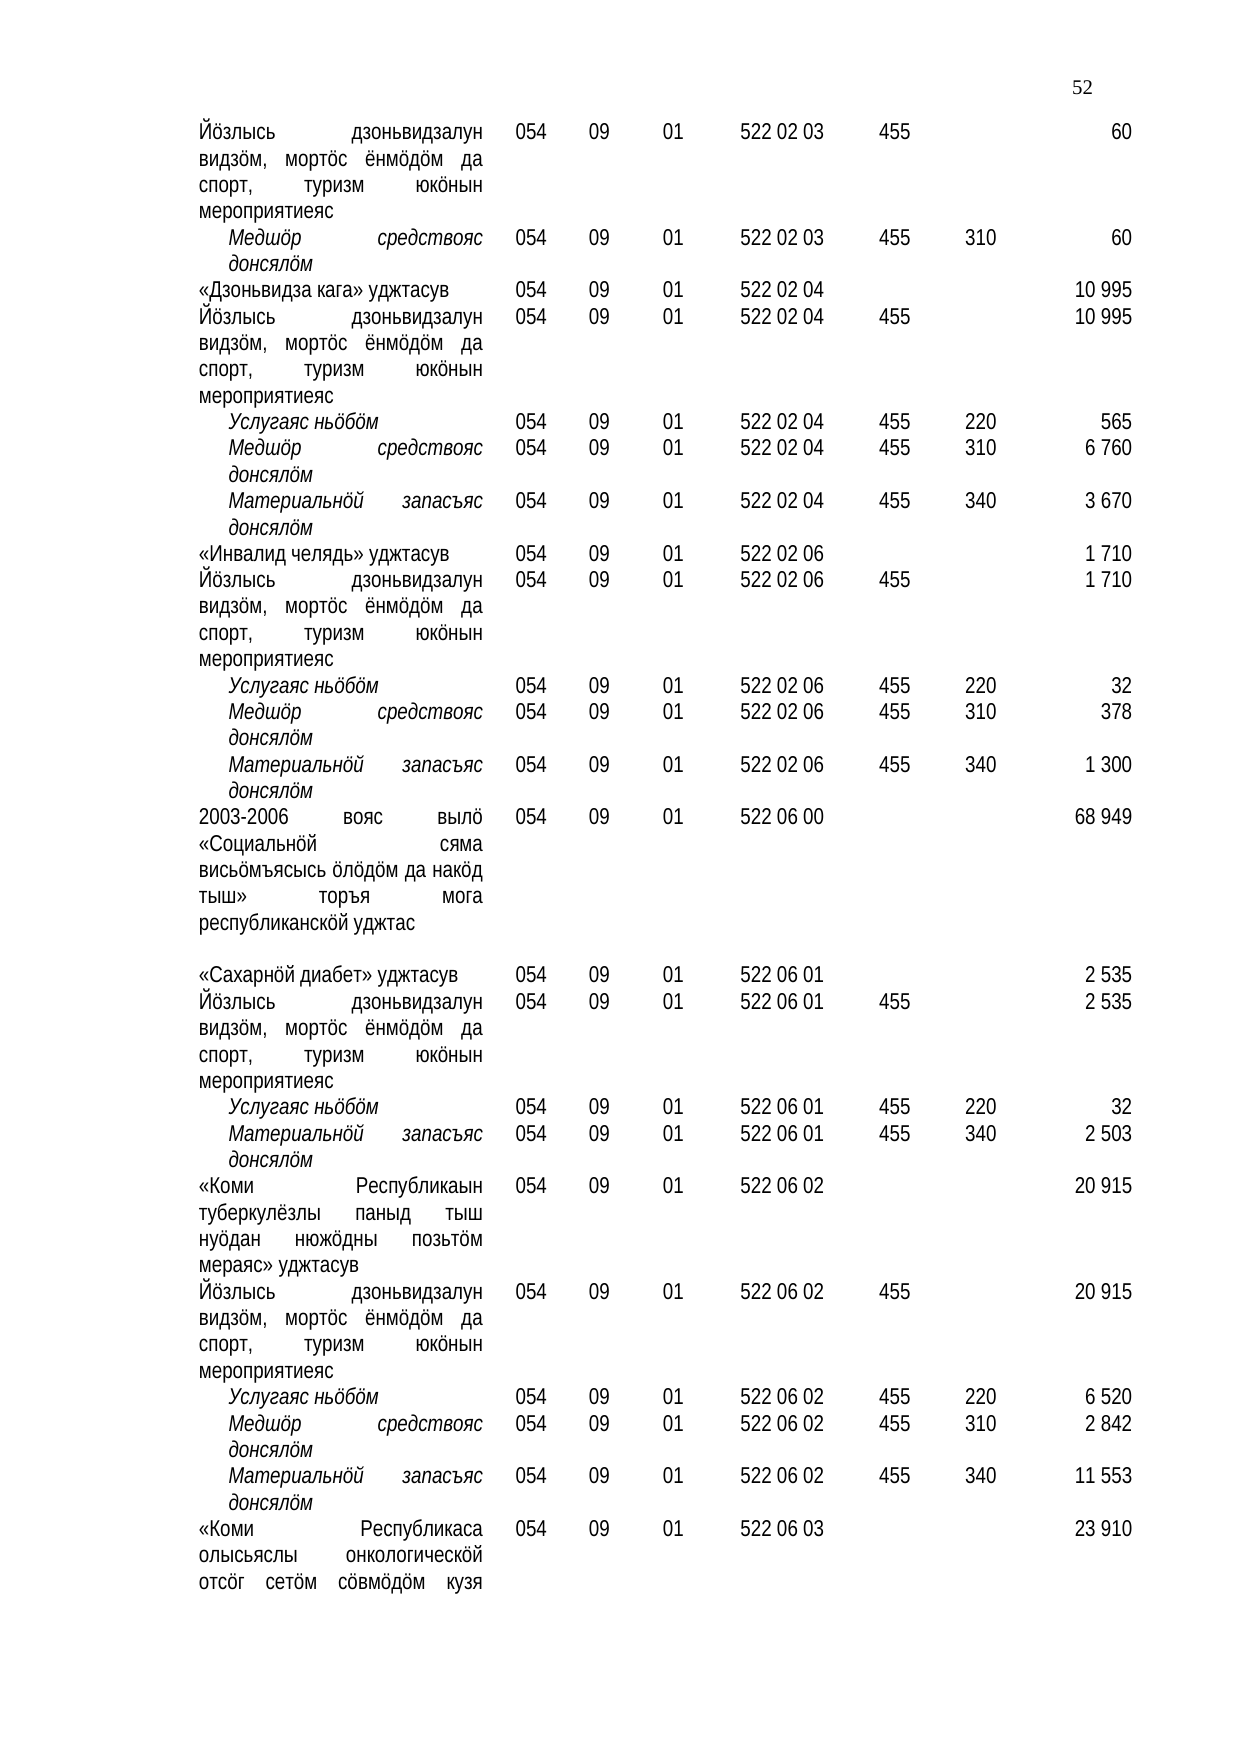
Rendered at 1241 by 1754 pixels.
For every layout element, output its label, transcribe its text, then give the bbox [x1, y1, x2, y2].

table_cell Йöзлысь дзоньвидзалун видзöм, мортöс ёнмöдöм да спорт, туризм юкöнын мероприятиеяс [188, 1278, 494, 1383]
table_cell 054 [494, 566, 568, 672]
table_cell 01 [631, 1410, 716, 1462]
table_cell 01 [631, 751, 716, 803]
table_cell 522 06 01 [716, 988, 848, 1093]
table_cell Услугаяс ньöбöм [188, 408, 494, 434]
table_cell [1143, 672, 1240, 698]
table_cell 23 910 [1021, 1515, 1143, 1594]
table_cell 522 02 04 [716, 408, 848, 434]
table_cell [941, 988, 1021, 1093]
table_cell 455 [849, 1462, 941, 1515]
table_cell Услугаяс ньöбöм [188, 1383, 494, 1409]
table_cell 455 [849, 303, 941, 408]
table_cell 522 06 01 [716, 1120, 848, 1172]
table_cell [1143, 1093, 1240, 1119]
table_cell 09 [568, 118, 631, 223]
table_cell [1143, 1172, 1240, 1278]
table_cell 09 [568, 566, 631, 672]
table_cell 522 06 02 [716, 1410, 848, 1462]
table_cell [941, 1172, 1021, 1278]
table_cell 60 [1021, 224, 1143, 276]
table_cell 522 02 06 [716, 751, 848, 803]
table_cell Материальнöй запасъяс донсялöм [188, 1120, 494, 1172]
table_cell 09 [568, 487, 631, 540]
table_cell 10 995 [1021, 303, 1143, 408]
table_cell 522 06 02 [716, 1172, 848, 1278]
table_cell 1 710 [1021, 540, 1143, 566]
table_cell 09 [568, 1515, 631, 1594]
table_cell 01 [631, 566, 716, 672]
table_cell 522 02 04 [716, 434, 848, 487]
table_cell 2003-2006 вояс вылö «Социальнöй сяма висьöмъясысь öлöдöм да накöд тыш» торъя мога республиканскöй уджтас [188, 803, 494, 961]
table_cell 310 [941, 698, 1021, 751]
table_cell 455 [849, 408, 941, 434]
table_cell [941, 276, 1021, 303]
table_cell 01 [631, 803, 716, 961]
table_cell [941, 1278, 1021, 1383]
table_cell 054 [494, 408, 568, 434]
table_cell 455 [849, 672, 941, 698]
table_cell [1143, 1278, 1240, 1383]
table_cell 054 [494, 118, 568, 223]
table_cell 09 [568, 988, 631, 1093]
table_cell 522 02 03 [716, 118, 848, 223]
table_cell 054 [494, 988, 568, 1093]
table_cell [1143, 434, 1240, 487]
table_cell «Дзоньвидза кага» уджтасув [188, 276, 494, 303]
table_cell 522 06 02 [716, 1278, 848, 1383]
table_cell 01 [631, 1120, 716, 1172]
table_cell 455 [849, 1383, 941, 1409]
table_cell 054 [494, 803, 568, 961]
table_cell 01 [631, 988, 716, 1093]
table_cell 2 535 [1021, 988, 1143, 1093]
table_cell Йöзлысь дзоньвидзалун видзöм, мортöс ёнмöдöм да спорт, туризм юкöнын мероприятиеяс [188, 303, 494, 408]
table_cell 09 [568, 408, 631, 434]
table_cell Йöзлысь дзоньвидзалун видзöм, мортöс ёнмöдöм да спорт, туризм юкöнын мероприятиеяс [188, 566, 494, 672]
table_cell 565 [1021, 408, 1143, 434]
table_cell 340 [941, 1462, 1021, 1515]
table_cell Услугаяс ньöбöм [188, 1093, 494, 1119]
table_cell 01 [631, 1515, 716, 1594]
table_cell 09 [568, 698, 631, 751]
table_cell 340 [941, 487, 1021, 540]
table_cell 054 [494, 1515, 568, 1594]
table_cell [849, 1172, 941, 1278]
table_cell [1143, 487, 1240, 540]
table_cell 054 [494, 1093, 568, 1119]
table_cell [941, 803, 1021, 961]
table_cell 01 [631, 434, 716, 487]
table_cell 054 [494, 540, 568, 566]
table_cell Медшöр средствояс донсялöм [188, 224, 494, 276]
table_cell 455 [849, 566, 941, 672]
table_cell 01 [631, 276, 716, 303]
table_cell 01 [631, 698, 716, 751]
table_cell 68 949 [1021, 803, 1143, 961]
table_cell [849, 276, 941, 303]
table_cell 01 [631, 961, 716, 988]
table_cell «Коми Республикаса олысьяслы онкологическöй отсöг сетöм сöвмöдöм кузя [188, 1515, 494, 1594]
table_cell Медшöр средствояс донсялöм [188, 1410, 494, 1462]
table_cell 054 [494, 434, 568, 487]
table_cell [849, 961, 941, 988]
table_cell 054 [494, 303, 568, 408]
table_cell [1143, 698, 1240, 751]
table_cell 522 06 02 [716, 1383, 848, 1409]
table_cell [1143, 803, 1240, 961]
table_cell [1143, 566, 1240, 672]
table_cell Медшöр средствояс донсялöм [188, 434, 494, 487]
table_cell [941, 566, 1021, 672]
table_cell 054 [494, 1172, 568, 1278]
table_cell 09 [568, 803, 631, 961]
table_cell 054 [494, 672, 568, 698]
table_cell 220 [941, 1383, 1021, 1409]
table_cell 2 503 [1021, 1120, 1143, 1172]
table_cell 054 [494, 1462, 568, 1515]
table_cell 6 520 [1021, 1383, 1143, 1409]
table_cell 455 [849, 988, 941, 1093]
table_cell 09 [568, 751, 631, 803]
table_cell 60 [1021, 118, 1143, 223]
table_cell «Сахарнöй диабет» уджтасув [188, 961, 494, 988]
table_cell 01 [631, 672, 716, 698]
table_cell 522 06 03 [716, 1515, 848, 1594]
table_cell 522 02 06 [716, 566, 848, 672]
table_cell 455 [849, 487, 941, 540]
table_cell 455 [849, 1093, 941, 1119]
table_cell 01 [631, 1172, 716, 1278]
table_cell [1143, 751, 1240, 803]
table_cell 01 [631, 487, 716, 540]
table_cell 054 [494, 487, 568, 540]
table_cell [941, 303, 1021, 408]
table_cell 310 [941, 434, 1021, 487]
table_cell 340 [941, 1120, 1021, 1172]
table_cell 01 [631, 118, 716, 223]
table_cell [1143, 303, 1240, 408]
table_cell Материальнöй запасъяс донсялöм [188, 751, 494, 803]
table_cell 09 [568, 672, 631, 698]
table_cell 01 [631, 1383, 716, 1409]
table_cell 054 [494, 1383, 568, 1409]
table_cell 522 02 04 [716, 303, 848, 408]
table_cell 054 [494, 698, 568, 751]
table_cell 455 [849, 434, 941, 487]
table_cell 054 [494, 224, 568, 276]
table_cell Материальнöй запасъяс донсялöм [188, 1462, 494, 1515]
table_cell 09 [568, 224, 631, 276]
table_cell [1143, 224, 1240, 276]
table_cell 054 [494, 276, 568, 303]
table_cell 054 [494, 961, 568, 988]
table_cell 09 [568, 540, 631, 566]
table_cell 32 [1021, 672, 1143, 698]
table_cell [941, 540, 1021, 566]
table_cell 09 [568, 961, 631, 988]
table_cell [1143, 988, 1240, 1093]
table_cell 01 [631, 408, 716, 434]
table_cell 09 [568, 303, 631, 408]
table_cell Йöзлысь дзоньвидзалун видзöм, мортöс ёнмöдöм да спорт, туризм юкöнын мероприятиеяс [188, 988, 494, 1093]
table_cell 310 [941, 1410, 1021, 1462]
table_cell 522 06 01 [716, 1093, 848, 1119]
table_cell 455 [849, 698, 941, 751]
table_cell 09 [568, 1093, 631, 1119]
table_cell Йöзлысь дзоньвидзалун видзöм, мортöс ёнмöдöм да спорт, туризм юкöнын мероприятиеяс [188, 118, 494, 223]
table_cell 09 [568, 1410, 631, 1462]
table_cell 01 [631, 1462, 716, 1515]
table_cell 10 995 [1021, 276, 1143, 303]
table_cell 6 760 [1021, 434, 1143, 487]
table_cell [849, 540, 941, 566]
table_cell 2 535 [1021, 961, 1143, 988]
table_cell [941, 118, 1021, 223]
table_cell [1143, 408, 1240, 434]
table_cell 054 [494, 1410, 568, 1462]
table_cell 09 [568, 1120, 631, 1172]
table_cell 01 [631, 1278, 716, 1383]
table_cell 378 [1021, 698, 1143, 751]
table_cell [1143, 1462, 1240, 1515]
table_cell 01 [631, 540, 716, 566]
table_cell 522 06 02 [716, 1462, 848, 1515]
table_cell 20 915 [1021, 1172, 1143, 1278]
table_cell 220 [941, 408, 1021, 434]
table_cell «Инвалид челядь» уджтасув [188, 540, 494, 566]
table_cell 455 [849, 224, 941, 276]
table_cell 09 [568, 1172, 631, 1278]
table_cell 310 [941, 224, 1021, 276]
table_cell [1143, 118, 1240, 223]
table_cell [1143, 1383, 1240, 1409]
table_cell 3 670 [1021, 487, 1143, 540]
table_cell 2 842 [1021, 1410, 1143, 1462]
table_cell 522 02 06 [716, 672, 848, 698]
table_cell 522 06 00 [716, 803, 848, 961]
table_cell 455 [849, 1278, 941, 1383]
table_cell 220 [941, 1093, 1021, 1119]
table_cell 455 [849, 118, 941, 223]
table_cell 522 02 04 [716, 276, 848, 303]
table_cell 522 02 06 [716, 540, 848, 566]
table_cell 11 553 [1021, 1462, 1143, 1515]
table_cell 09 [568, 434, 631, 487]
table_cell 09 [568, 1278, 631, 1383]
table_cell 455 [849, 751, 941, 803]
table_cell 1 300 [1021, 751, 1143, 803]
table_cell 01 [631, 224, 716, 276]
table_cell Услугаяс ньöбöм [188, 672, 494, 698]
table_cell 054 [494, 1120, 568, 1172]
table_cell 455 [849, 1410, 941, 1462]
table_cell 522 02 04 [716, 487, 848, 540]
table_cell 054 [494, 751, 568, 803]
table_cell [941, 1515, 1021, 1594]
table_cell [1143, 1410, 1240, 1462]
table_cell 522 02 06 [716, 698, 848, 751]
table_cell 09 [568, 1383, 631, 1409]
table_cell Материальнöй запасъяс донсялöм [188, 487, 494, 540]
table_cell 1 710 [1021, 566, 1143, 672]
table_cell 220 [941, 672, 1021, 698]
table_cell [849, 1515, 941, 1594]
table_cell [849, 803, 941, 961]
table_cell 340 [941, 751, 1021, 803]
table_cell «Коми Республикаын туберкулёзлы паныд тыш нуöдан нюжöдны позьтöм мераяс» уджтасув [188, 1172, 494, 1278]
table_cell 01 [631, 1093, 716, 1119]
table_cell [1143, 540, 1240, 566]
table_cell [1143, 276, 1240, 303]
table_cell 09 [568, 276, 631, 303]
table_cell [941, 961, 1021, 988]
table_cell 09 [568, 1462, 631, 1515]
table_cell 20 915 [1021, 1278, 1143, 1383]
table_cell [1143, 961, 1240, 988]
table_cell Медшöр средствояс донсялöм [188, 698, 494, 751]
table_cell 054 [494, 1278, 568, 1383]
table_cell 522 06 01 [716, 961, 848, 988]
table_cell [1143, 1515, 1240, 1594]
table_cell 32 [1021, 1093, 1143, 1119]
table_cell 01 [631, 303, 716, 408]
table_cell 522 02 03 [716, 224, 848, 276]
table_cell [1143, 1120, 1240, 1172]
table_cell 455 [849, 1120, 941, 1172]
